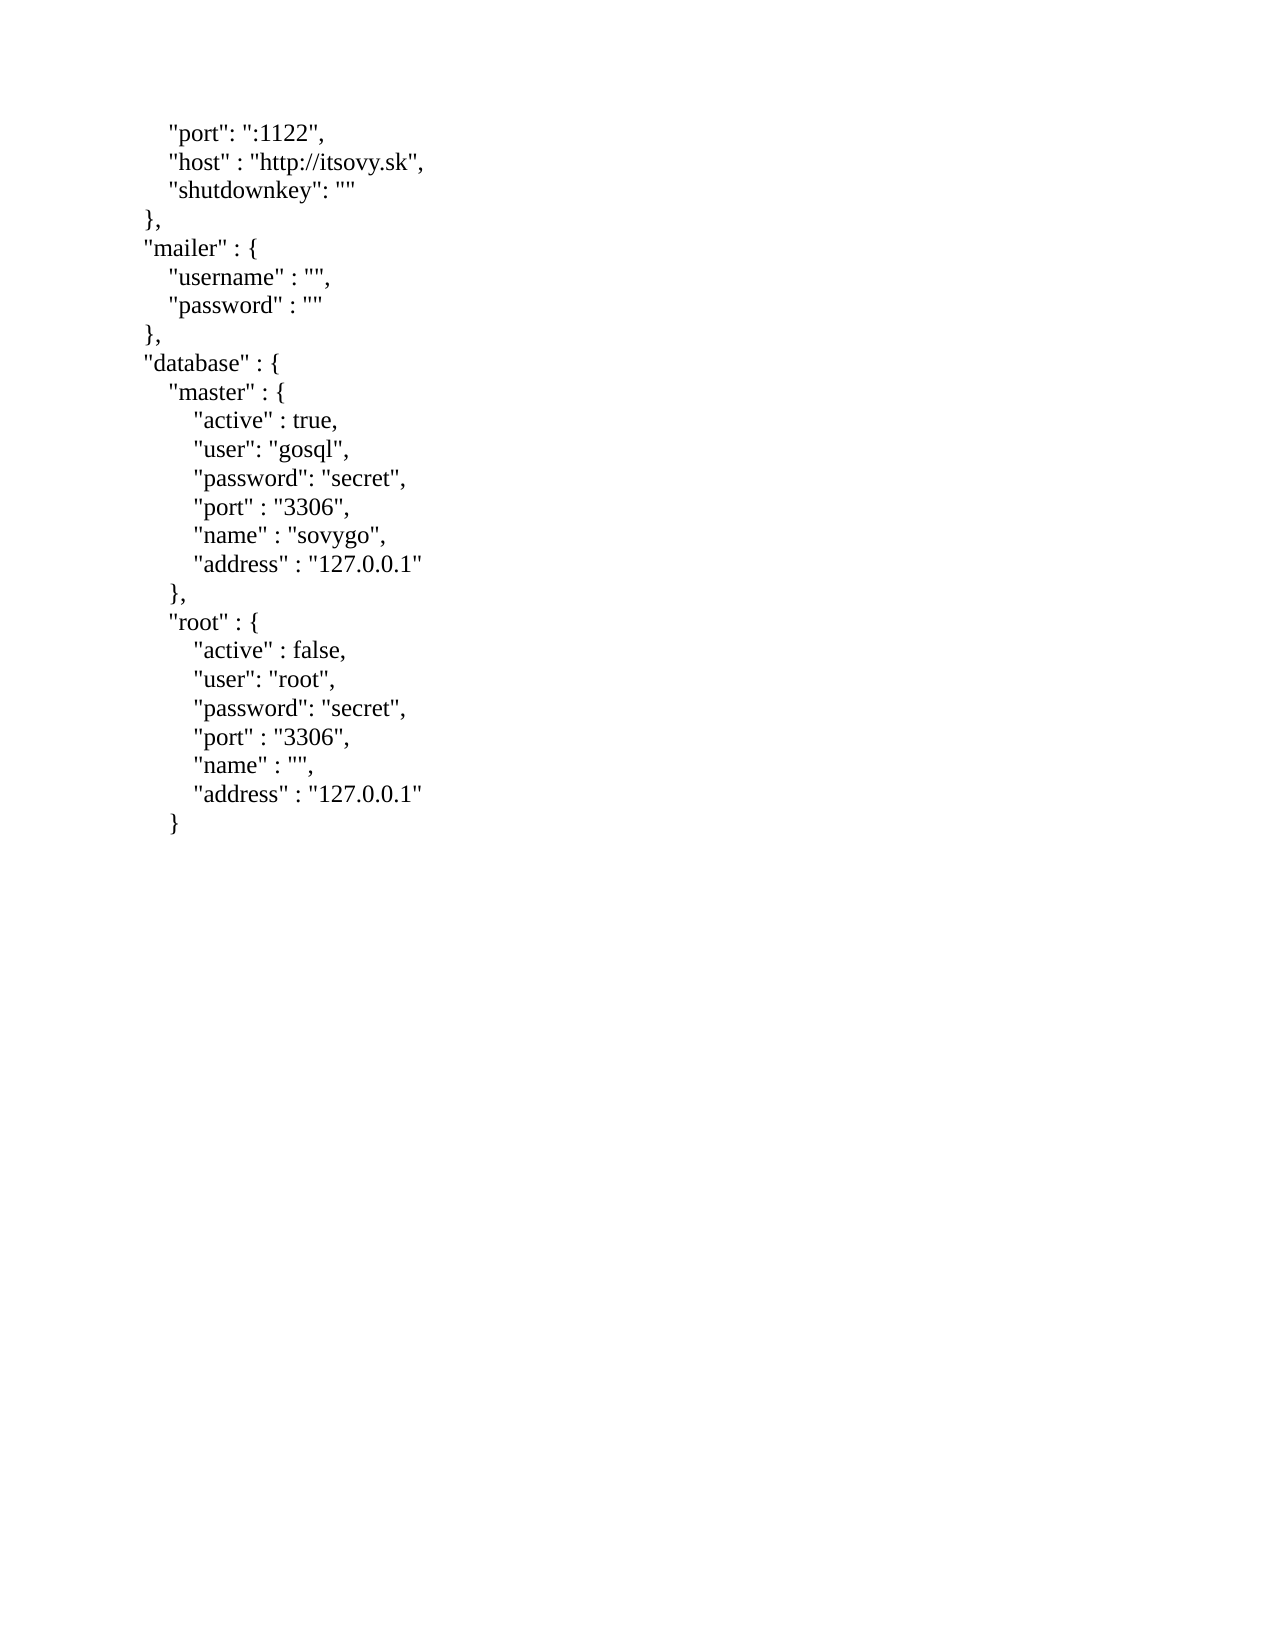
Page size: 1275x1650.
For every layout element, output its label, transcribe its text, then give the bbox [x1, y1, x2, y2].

text }, [118, 319, 1157, 348]
text "port" : "3306", [118, 492, 1157, 521]
text "port" : "3306", [118, 722, 1157, 751]
text }, [118, 578, 1157, 607]
text "password": "secret", [118, 693, 1157, 722]
text "password" : "" [118, 291, 1157, 319]
text }, [118, 204, 1157, 233]
text "mailer" : { [118, 233, 1157, 262]
text "user": "root", [118, 664, 1157, 693]
text "user": "gosql", [118, 434, 1157, 463]
text "password": "secret", [118, 463, 1157, 492]
text } [118, 808, 1157, 837]
text "database" : { [118, 348, 1157, 377]
text "active" : true, [118, 406, 1157, 434]
text "host" : "http://itsovy.sk", [118, 147, 1157, 176]
text "name" : "sovygo", [118, 521, 1157, 549]
text "active" : false, [118, 636, 1157, 664]
text "name" : "", [118, 751, 1157, 779]
text "port": ":1122", [118, 118, 1157, 147]
text "address" : "127.0.0.1" [118, 779, 1157, 808]
text "shutdownkey": "" [118, 176, 1157, 204]
text "master" : { [118, 377, 1157, 406]
text "username" : "", [118, 262, 1157, 291]
text "address" : "127.0.0.1" [118, 549, 1157, 578]
text "root" : { [118, 607, 1157, 636]
